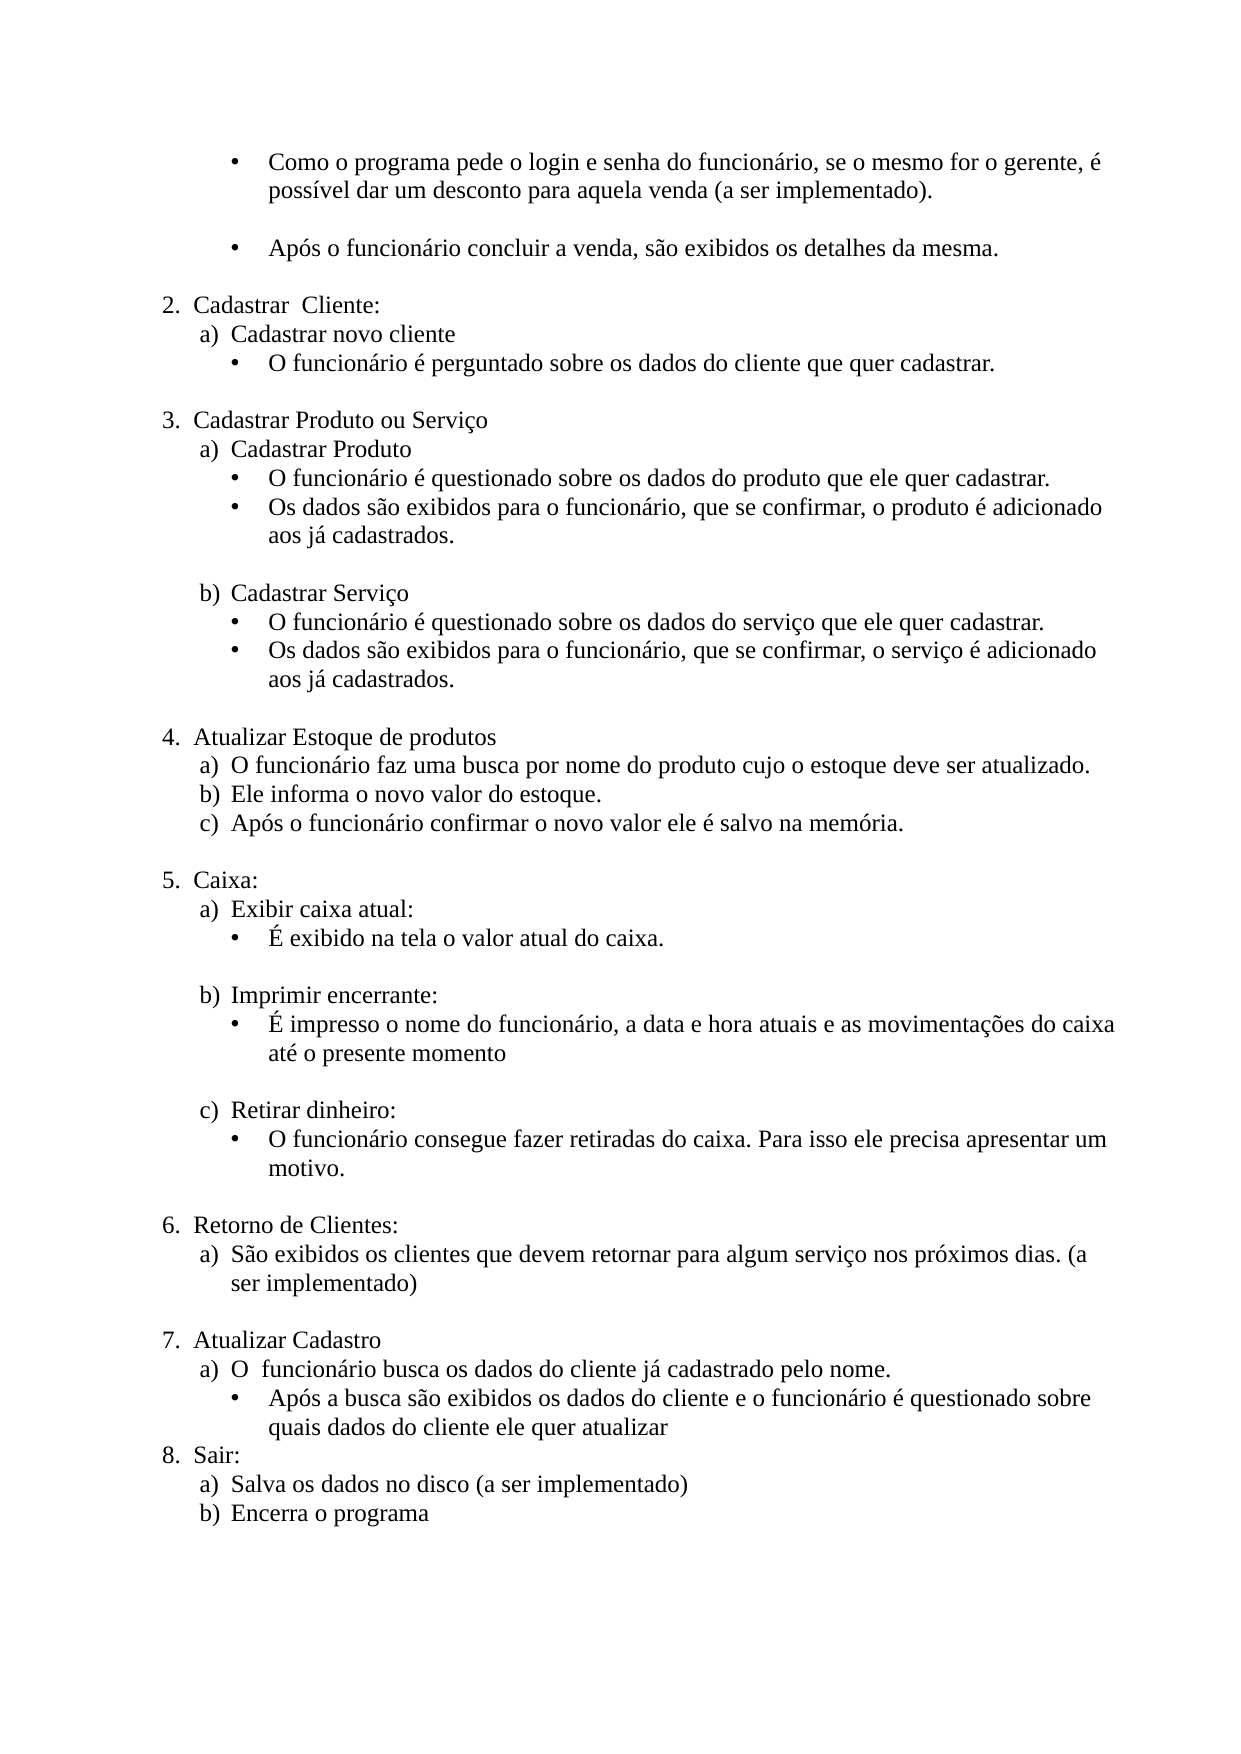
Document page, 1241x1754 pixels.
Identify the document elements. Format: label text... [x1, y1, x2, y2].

list Cadastrar Cliente: [156, 291, 1122, 319]
list Cadastrar Produto [193, 434, 1122, 463]
list Cadastrar novo cliente [193, 319, 1122, 348]
list O funcionário é questionado sobre os dados do serviço que ele quer cadastrar. [231, 607, 1122, 636]
list Caixa: [156, 866, 1122, 894]
list É exibido na tela o valor atual do caixa. [231, 923, 1122, 952]
list Cadastrar Produto ou Serviço [156, 406, 1122, 434]
list Encerra o programa [193, 1498, 1122, 1527]
list Ele informa o novo valor do estoque. [193, 779, 1122, 808]
list Exibir caixa atual: [193, 894, 1122, 923]
list O funcionário busca os dados do cliente já cadastrado pelo nome. [193, 1354, 1122, 1383]
list É impresso o nome do funcionário, a data e hora atuais e as movimentações do caixa até o presente momento [231, 1009, 1122, 1067]
list São exibidos os clientes que devem retornar para algum serviço nos próximos dias. (a ser implementado) [193, 1239, 1122, 1297]
list Salva os dados no disco (a ser implementado) [193, 1469, 1122, 1498]
list O funcionário é perguntado sobre os dados do cliente que quer cadastrar. [231, 348, 1122, 377]
list O funcionário consegue fazer retiradas do caixa. Para isso ele precisa apresentar um motivo. [231, 1124, 1122, 1182]
list Após a busca são exibidos os dados do cliente e o funcionário é questionado sobre quais dados do cliente ele quer atualizar [231, 1383, 1122, 1441]
list Imprimir encerrante: [193, 981, 1122, 1009]
list Atualizar Estoque de produtos [156, 722, 1122, 751]
list Atualizar Cadastro [156, 1326, 1122, 1354]
list Retorno de Clientes: [156, 1211, 1122, 1239]
list Os dados são exibidos para o funcionário, que se confirmar, o produto é adicionado aos já cadastrados. [231, 492, 1122, 549]
list O funcionário faz uma busca por nome do produto cujo o estoque deve ser atualizado. [193, 751, 1122, 779]
list O funcionário é questionado sobre os dados do produto que ele quer cadastrar. [231, 463, 1122, 492]
list Os dados são exibidos para o funcionário, que se confirmar, o serviço é adicionado aos já cadastrados. [231, 636, 1122, 693]
list Após o funcionário confirmar o novo valor ele é salvo na memória. [193, 808, 1122, 837]
list Retirar dinheiro: [193, 1096, 1122, 1124]
list Após o funcionário concluir a venda, são exibidos os detalhes da mesma. [231, 233, 1122, 262]
list Cadastrar Serviço [193, 578, 1122, 607]
list Sair: [156, 1441, 1122, 1469]
list Como o programa pede o login e senha do funcionário, se o mesmo for o gerente, é possível dar um desconto para aquela venda (a ser implementado). [231, 147, 1122, 204]
